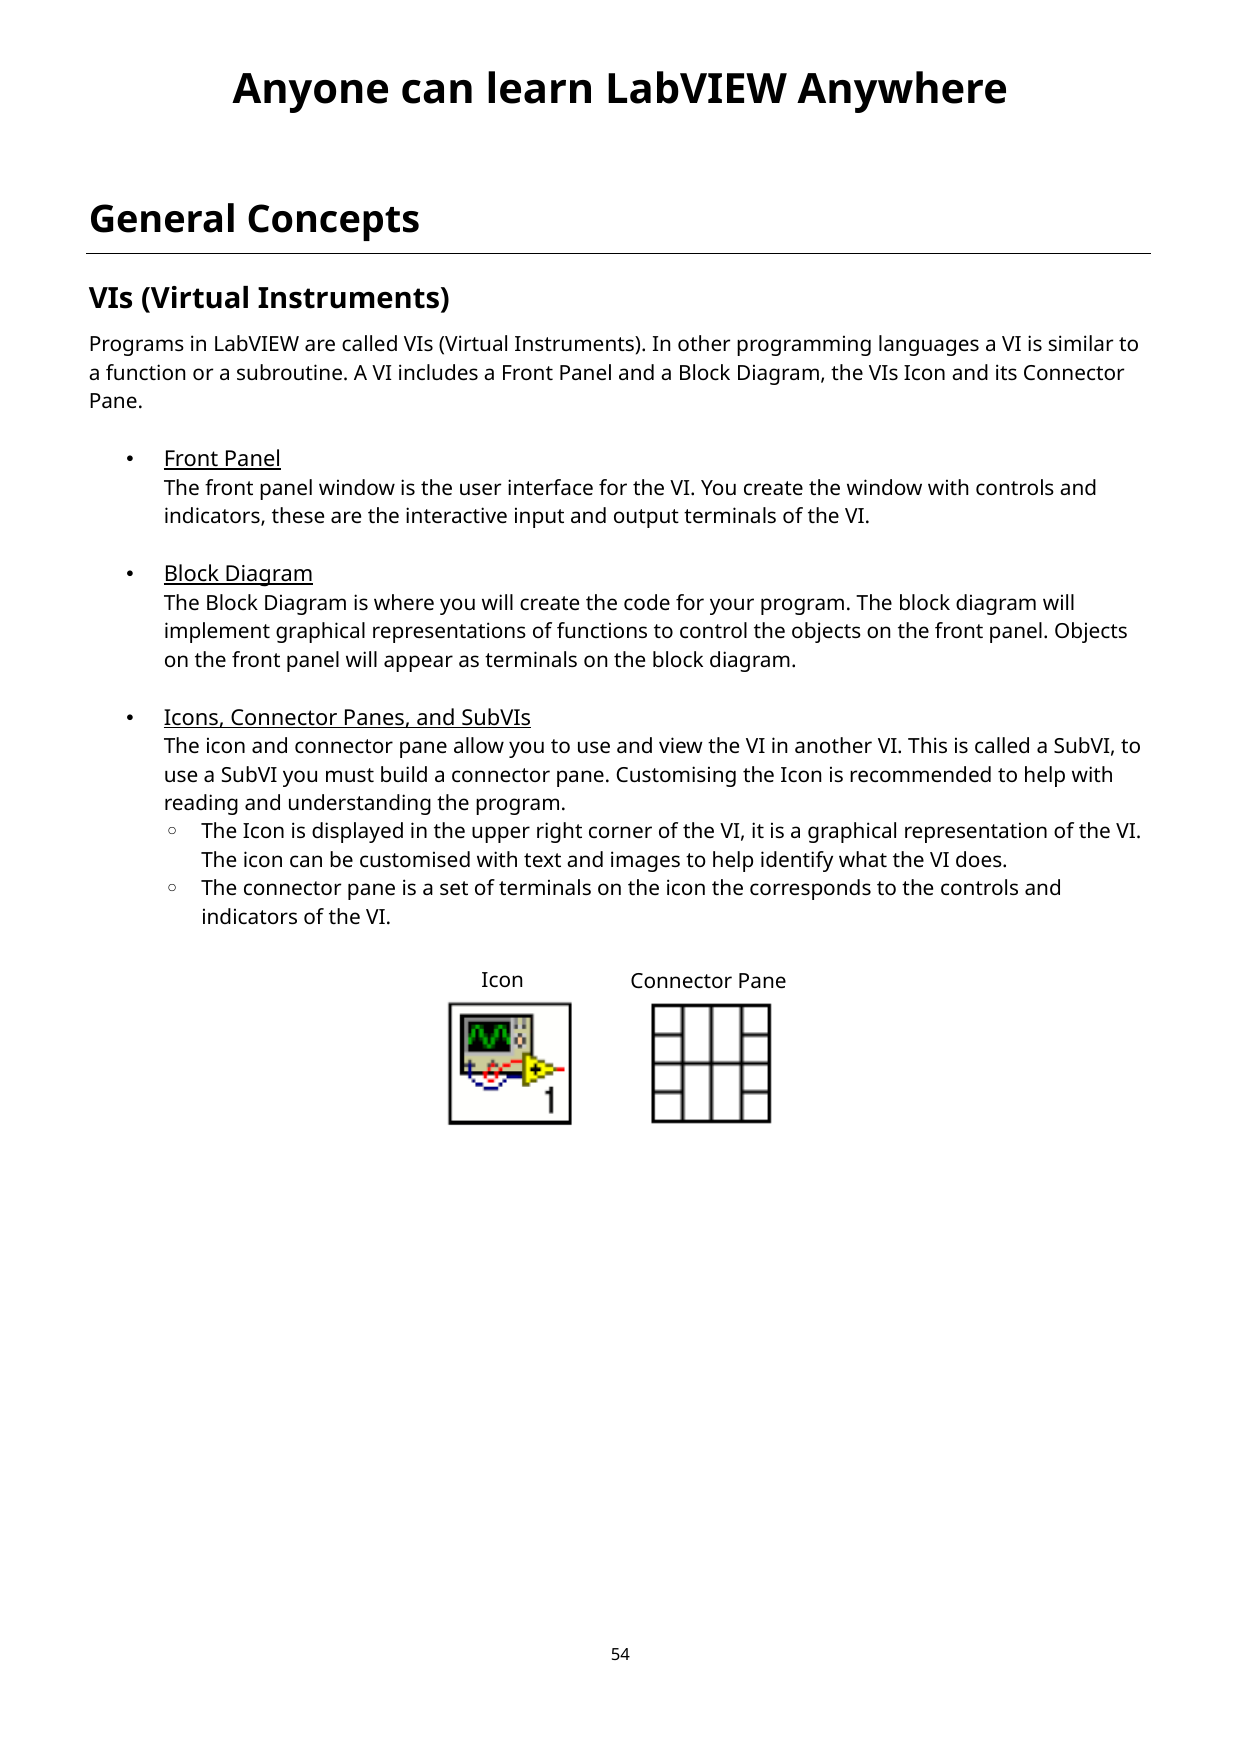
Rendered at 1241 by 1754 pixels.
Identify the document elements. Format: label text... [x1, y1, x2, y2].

subtitle VIs (Virtual Instruments) [88, 277, 1152, 317]
picture [436, 991, 581, 1126]
list The icon and connector pane allow you to use and view the VI in another VI. This is called a SubVI, to use a SubVI you must build a connector pane. Customising the Icon is recommended to help with reading and understanding the program. [126, 731, 1152, 817]
picture [642, 987, 789, 1137]
list Front Panel [126, 443, 1152, 473]
list The Block Diagram is where you will create the code for your program. The block diagram will implement graphical representations of functions to control the objects on the front panel. Objects on the front panel will appear as terminals on the block diagram. [126, 588, 1152, 673]
subtitle General Concepts [88, 192, 1152, 244]
list The Icon is displayed in the upper right corner of the VI, it is a graphical representation of the VI. The icon can be customised with text and images to help identify what the VI does. [163, 817, 1152, 873]
list The front panel window is the user interface for the VI. You create the window with controls and indicators, these are the interactive input and output terminals of the VI. [126, 473, 1152, 529]
list Block Diagram [126, 558, 1152, 588]
list The connector pane is a set of terminals on the icon the corresponds to the controls and indicators of the VI. [163, 873, 1152, 930]
text Programs in LabVIEW are called VIs (Virtual Instruments). In other programming languages a VI is similar to a function or a subroutine. A VI includes a Front Panel and a Block Diagram, the VIs Icon and its Connector Pane. [88, 329, 1152, 414]
list Icons, Connector Panes, and SubVIs [126, 702, 1152, 731]
